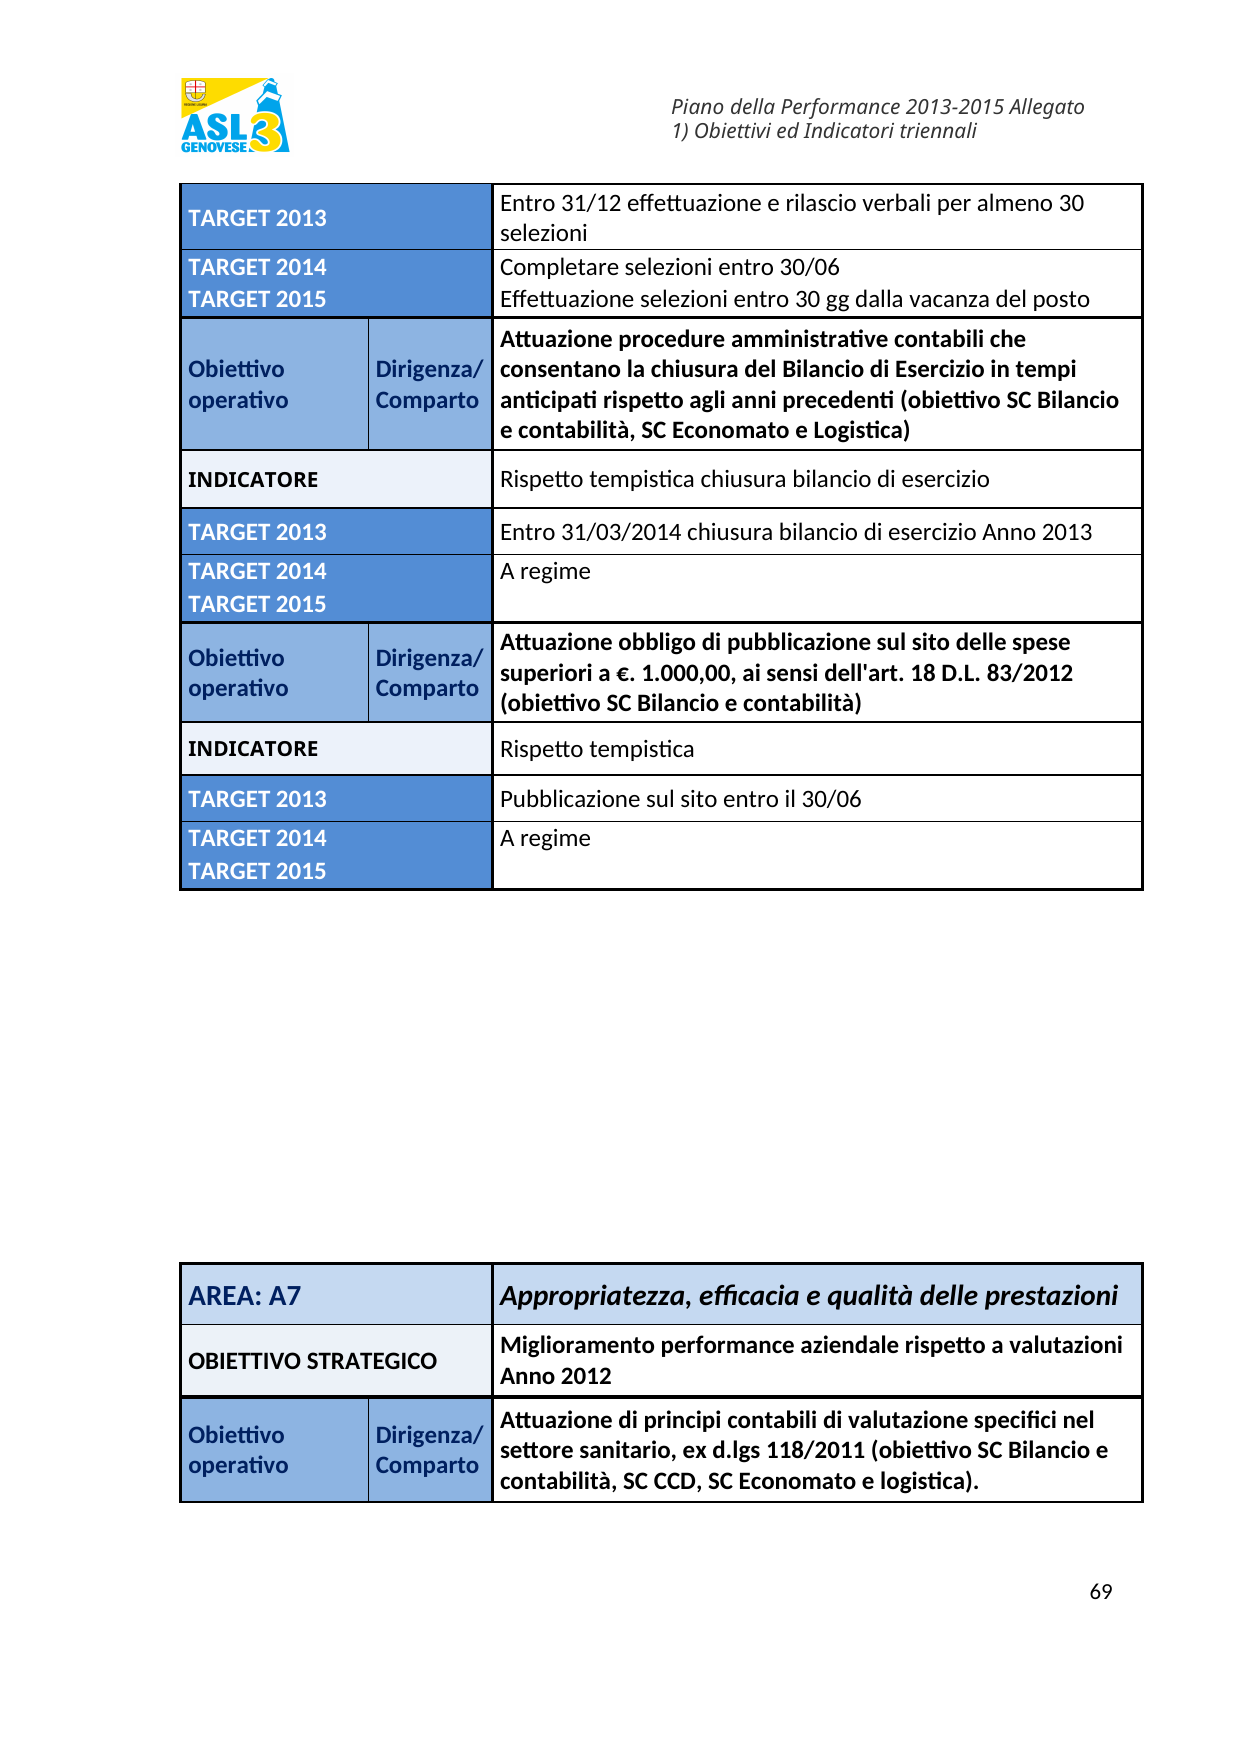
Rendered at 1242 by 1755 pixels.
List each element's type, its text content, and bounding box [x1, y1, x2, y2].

table_cell TARGET 2013 [182, 509, 368, 554]
table_cell Rispetto tempistica [494, 723, 1141, 774]
table_cell TARGET 2014 [182, 822, 368, 854]
table_cell Dirigenza/ Comparto [369, 1399, 491, 1501]
table_cell Miglioramento performance aziendale rispetto a valutazioni Anno 2012 [494, 1325, 1141, 1395]
table_cell Pubblicazione sul sito entro il 30/06 [494, 776, 1141, 821]
table_cell INDICATORE [182, 451, 491, 507]
table_cell [494, 854, 1141, 888]
table_cell Attuazione di principi contabili di valutazione specifici nel settore sanitario, ex d.lgs 118/2011 (obiettivo SC Bilancio e contabilità, SC CCD, SC Economato e logistica). [494, 1399, 1141, 1501]
table_cell TARGET 2015 [182, 586, 368, 621]
table_header Appropriatezza, efficacia e qualità delle prestazioni [494, 1265, 1141, 1324]
table_cell TARGET 2013 [182, 776, 368, 821]
table_cell Entro 31/12 effettuazione e rilascio verbali per almeno 30 selezioni [494, 185, 1141, 249]
table_cell A regime [494, 555, 1141, 586]
table_cell [368, 250, 491, 282]
table_cell [368, 555, 491, 586]
table_cell Attuazione procedure amministrative contabili che consentano la chiusura del Bilancio di Esercizio in tempi anticipati rispetto agli anni precedenti (obiettivo SC Bilancio e contabilità, SC Economato e Logistica) [494, 319, 1141, 449]
table_cell [368, 822, 491, 854]
table_cell TARGET 2014 [182, 250, 368, 282]
table_cell TARGET 2014 [182, 555, 368, 586]
table_cell OBIETTIVO STRATEGICO [182, 1325, 491, 1395]
table_cell [368, 184, 491, 249]
table_cell A regime [494, 822, 1141, 854]
table_cell TARGET 2013 [182, 184, 368, 249]
table_cell Obiettivo operativo [182, 319, 368, 449]
table_cell TARGET 2015 [182, 282, 368, 316]
table_cell Obiettivo operativo [182, 624, 368, 721]
table_cell Effettuazione selezioni entro 30 gg dalla vacanza del posto [494, 282, 1141, 316]
table_cell Dirigenza/ Comparto [369, 624, 491, 721]
table_cell [368, 509, 491, 554]
table_cell Completare selezioni entro 30/06 [494, 250, 1141, 282]
table_cell Obiettivo operativo [182, 1399, 368, 1501]
table_cell Entro 31/03/2014 chiusura bilancio di esercizio Anno 2013 [494, 509, 1141, 554]
table_cell [368, 854, 491, 888]
table_cell [368, 282, 491, 316]
table_cell INDICATORE [182, 723, 491, 774]
table_cell [368, 586, 491, 621]
table_cell Dirigenza/ Comparto [369, 319, 491, 449]
table_cell [494, 586, 1141, 621]
table_cell Attuazione obbligo di pubblicazione sul sito delle spese superiori a €. 1.000,00, ai sensi dell'art. 18 D.L. 83/2012 (obiettivo SC Bilancio e contabilità) [494, 624, 1141, 721]
table_cell TARGET 2015 [182, 854, 368, 888]
table_header AREA: A7 [182, 1265, 491, 1324]
table_cell [368, 776, 491, 821]
table_cell Rispetto tempistica chiusura bilancio di esercizio [494, 451, 1141, 507]
